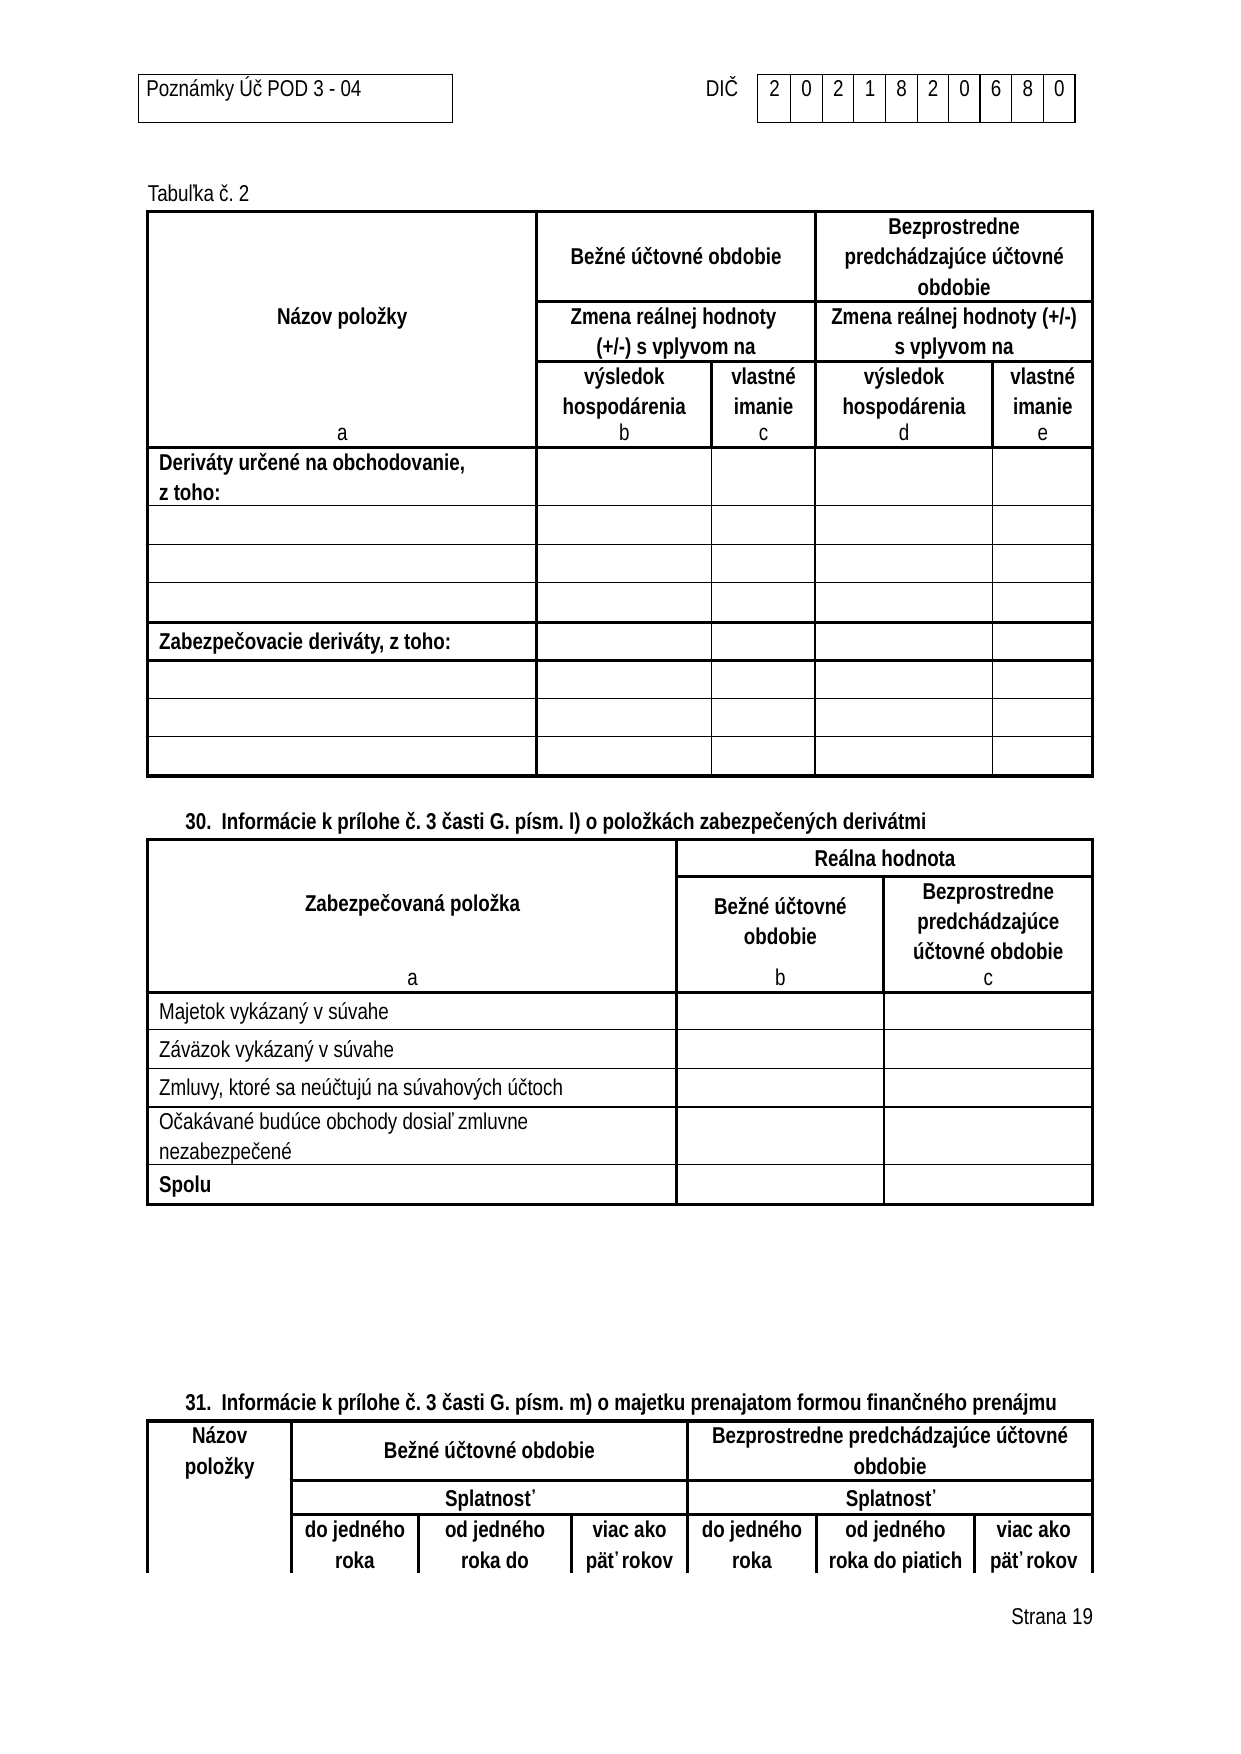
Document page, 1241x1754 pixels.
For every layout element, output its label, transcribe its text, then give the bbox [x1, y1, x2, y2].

table_cell Splatnosť [293, 1482, 686, 1513]
table_cell od jedného roka do [420, 1516, 570, 1573]
table_cell Bezprostredne predchádzajúce účtovné obdobie [885, 878, 1091, 964]
table_cell [712, 506, 814, 544]
table_cell [885, 1069, 1091, 1106]
table_cell [538, 583, 711, 621]
table_cell [993, 506, 1091, 544]
table_cell [149, 737, 535, 774]
table_cell [885, 1108, 1091, 1164]
table_cell [538, 699, 711, 736]
table_cell [538, 449, 711, 505]
table_cell [885, 994, 1091, 1029]
table_cell [712, 737, 814, 774]
table_cell [538, 624, 711, 659]
table_cell [678, 1030, 883, 1068]
table_cell do jedného roka [689, 1516, 815, 1573]
table_cell Zmena reálnej hodnoty (+/-) s vplyvom na [817, 303, 1091, 359]
table_cell [678, 1165, 883, 1203]
table_header Bezprostredne predchádzajúce účtovné obdobie [689, 1423, 1091, 1479]
table_header Bežné účtovné obdobie [293, 1423, 686, 1479]
title Informácie k prílohe č. 3 časti G. písm. m) o majetku prenajatom formou finančného prenájmu [185, 1389, 1093, 1415]
table_cell Zmena reálnej hodnoty (+/-) s vplyvom na [538, 303, 814, 359]
table_cell Splatnosť [689, 1482, 1091, 1513]
table_cell [149, 506, 535, 544]
table_cell [712, 662, 814, 697]
table_cell [816, 624, 992, 659]
table_cell viac ako päť rokov [976, 1516, 1091, 1573]
title Informácie k prílohe č. 3 časti G. písm. l) o položkách zabezpečených derivátmi [185, 808, 1093, 834]
table_cell a [149, 964, 675, 991]
table_cell c [713, 419, 814, 446]
table_cell [993, 699, 1091, 736]
table_cell Spolu [149, 1165, 675, 1203]
table_cell [678, 994, 883, 1029]
table_cell Zabezpečovacie deriváty, z toho: [149, 624, 535, 659]
table_cell [678, 1069, 883, 1106]
table_cell [816, 449, 992, 505]
table_cell [993, 545, 1091, 582]
table_cell b [678, 964, 882, 991]
table_cell [712, 624, 814, 659]
table_cell [149, 545, 535, 582]
table_cell [816, 662, 992, 697]
table_cell Deriváty určené na obchodovanie, z toho: [149, 449, 535, 505]
table_header Reálna hodnota [678, 841, 1091, 874]
table_cell [816, 737, 992, 774]
table_cell [149, 583, 535, 621]
table_cell a [149, 419, 535, 446]
table_cell [816, 506, 992, 544]
table_cell [149, 662, 535, 697]
table_cell Záväzok vykázaný v súvahe [149, 1030, 675, 1068]
table_cell [149, 699, 535, 736]
table_cell [678, 1108, 883, 1164]
table_cell [538, 506, 711, 544]
table_cell [993, 449, 1091, 505]
table_cell [816, 583, 992, 621]
table_cell Zmluvy, ktoré sa neúčtujú na súvahových účtoch [149, 1069, 675, 1106]
table_cell do jedného roka [293, 1516, 417, 1573]
table_cell [885, 1030, 1091, 1068]
table_cell [993, 624, 1091, 659]
table_cell výsledok hospodárenia [817, 363, 991, 419]
table_cell c [885, 964, 1091, 991]
table_cell [885, 1165, 1091, 1203]
table_cell výsledok hospodárenia [538, 363, 710, 419]
table_cell [712, 449, 814, 505]
table_cell [993, 583, 1091, 621]
table_cell d [817, 419, 991, 446]
table_cell od jedného roka do piatich [818, 1516, 973, 1573]
table_cell e [994, 419, 1091, 446]
table_header Zabezpečovaná položka [149, 841, 675, 964]
table_cell [712, 545, 814, 582]
table_cell vlastné imanie [994, 363, 1091, 419]
table_cell Očakávané budúce obchody dosiaľ zmluvne nezabezpečené [149, 1108, 675, 1164]
table_cell Majetok vykázaný v súvahe [149, 994, 675, 1029]
table_cell [993, 662, 1091, 697]
table_cell vlastné imanie [713, 363, 814, 419]
table_cell [712, 699, 814, 736]
table_cell [538, 545, 711, 582]
table_cell [816, 699, 992, 736]
table_cell [538, 737, 711, 774]
table_header Názov položky [149, 213, 535, 419]
table_cell Bežné účtovné obdobie [678, 878, 882, 964]
table_cell [712, 583, 814, 621]
table_cell [538, 662, 711, 697]
table_header Bezprostredne predchádzajúce účtovné obdobie [817, 213, 1091, 300]
table_cell b [538, 419, 710, 446]
table_cell [816, 545, 992, 582]
table_header Názov položky [149, 1423, 290, 1573]
text Tabuľka č. 2 [148, 180, 1093, 206]
table_header Bežné účtovné obdobie [538, 213, 814, 300]
table_cell [993, 737, 1091, 774]
table_cell viac ako päť rokov [573, 1516, 686, 1573]
